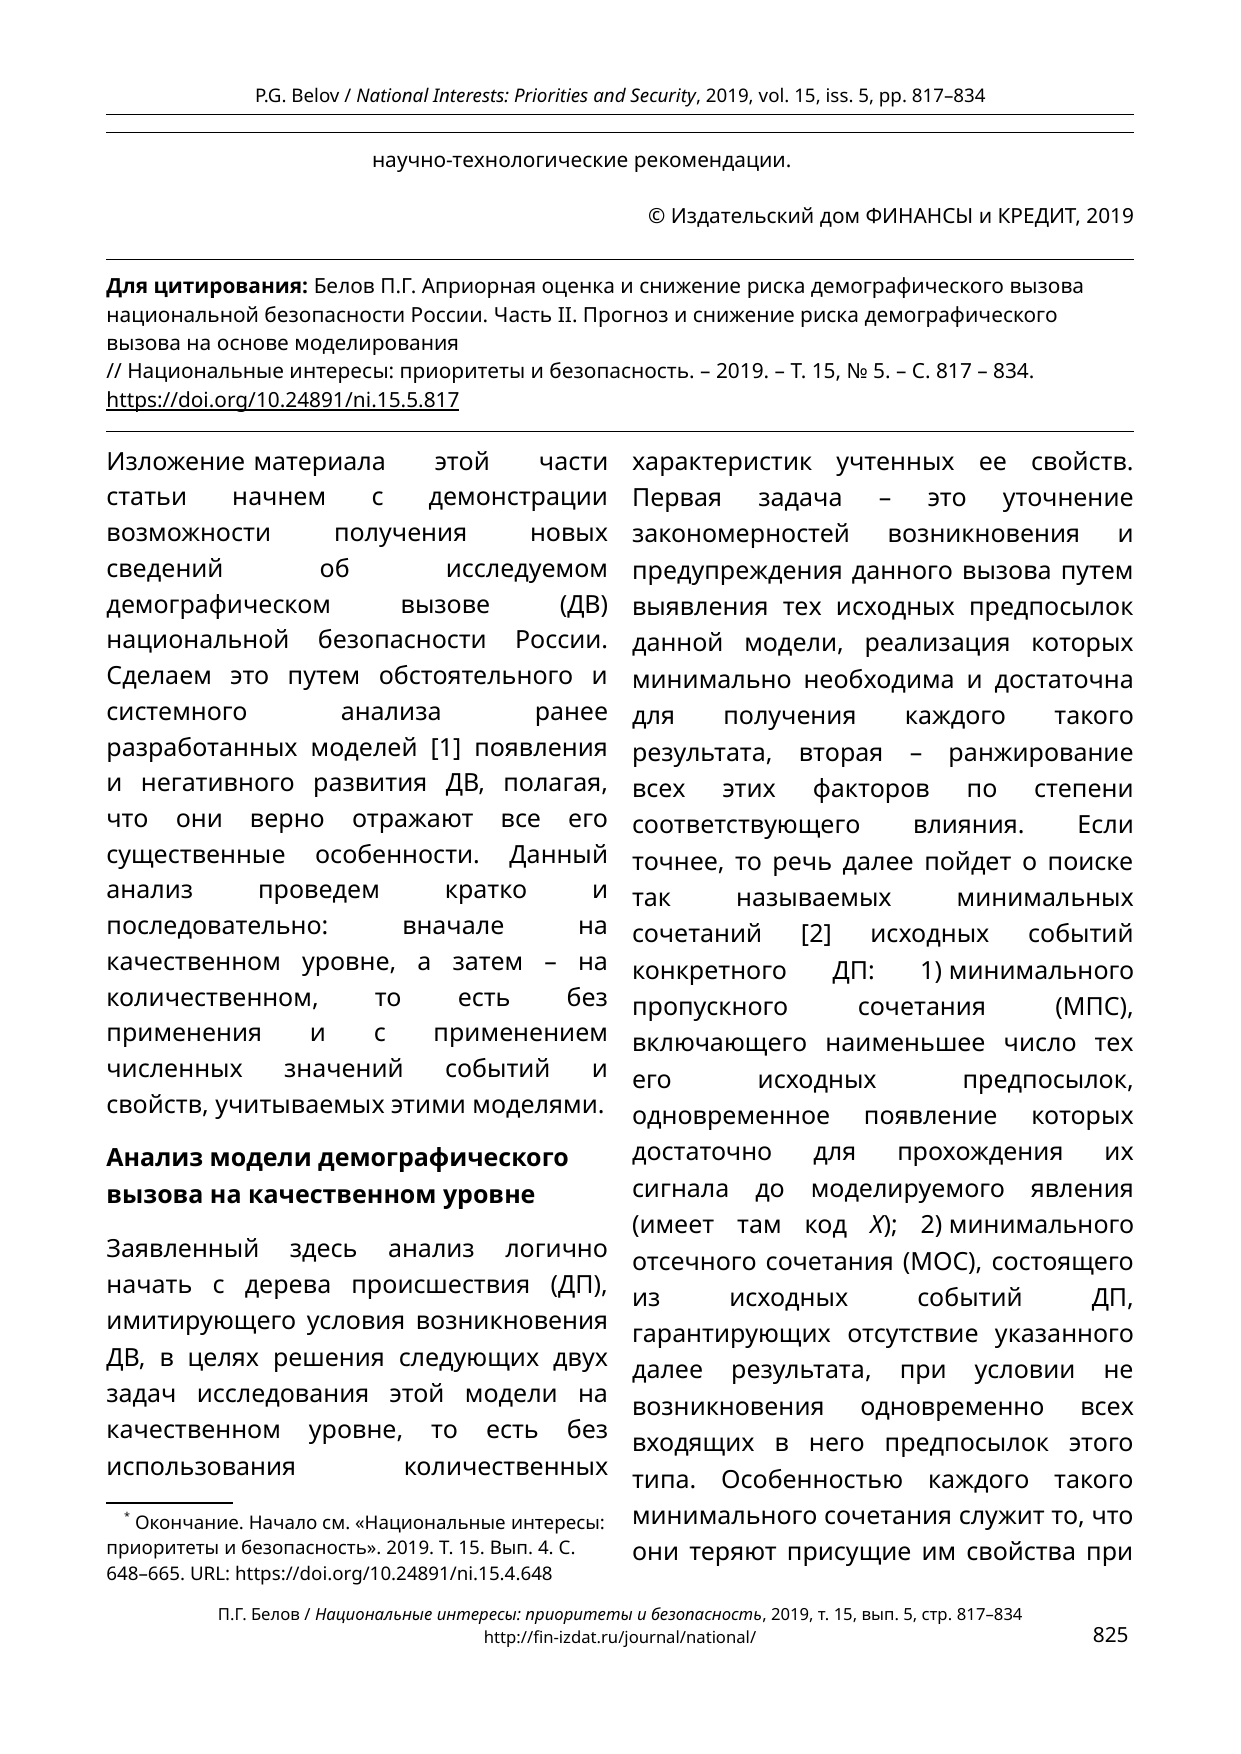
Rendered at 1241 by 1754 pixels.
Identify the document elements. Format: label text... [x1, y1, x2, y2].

text Изложениематериала этой части статьи начнем с демонстрации возможности получения новых сведений об исследуемом демографическом вызове (ДВ) национальной безопасности России. Сделаем это путем обстоятельного и системного анализа ранее разработанных моделей [1] появления и негативного развития ДВ, полагая, что они верно отражают все его существенные особенности. Данный анализ проведем кратко и последовательно: вначале на качественном уровне, а затем – на количественном, то есть без применения и с применением численных значений событий и свойств, учитываемых этими моделями. [106, 443, 608, 1121]
text характеристик учтенных ее свойств. Первая задача – это уточнение закономерностей возникновения и предупреждения данного вызова путем выявления тех исходных предпосылок данной модели, реализация которых минимально необходима и достаточна для получения каждого такого результата, вторая – ранжирование всех этих факторов по степени соответствующего влияния. Если точнее, то речь далее пойдет о поиске так называемых минимальных сочетаний [2] исходных событий конкретного ДП: 1) минимального пропускного сочетания (МПС), включающего наименьшее число тех его исходных предпосылок, одновременное появление которых достаточно для прохождения их сигнала до моделируемого явления (имеет там код Х); 2) минимального отсечного сочетания (МОС), состоящего из исходных событий ДП, гарантирующих отсутствие указанного далее результата, при условии не возникновения одновременно всех входящих в него предпосылок этого типа. Особенностью каждого такого минимального сочетания служит то, что они теряют присущие им свойства при [632, 443, 1134, 1568]
table_cell [106, 133, 372, 258]
table_cell научно-технологические рекомендации. © Издательский дом ФИНАНСЫ и КРЕДИТ, 2019 [372, 133, 1134, 258]
text Окончание. Начало см. «Национальные интересы: приоритеты и безопасность». 2019. Т. 15. Вып. 4. С. 648–665. URL: https://doi.org/10.24891/ni.15.4.648 [106, 1509, 608, 1586]
table_cell Для цитирования: Белов П.Г. Априорная оценка и снижение риска демографического вызова национальной безопасности России. Часть II. Прогноз и снижение риска демографического вызова на основе моделирования // Национальные интересы: приоритеты и безопасность. – 2019. – Т. 15, № 5. – С. 817 – 834. https://doi.org/10.24891/ni.15.5.817 [106, 260, 1134, 431]
text Заявленный здесь анализ логично начать с дерева происшествия (ДП), имитирующего условия возникновения ДВ, в целях решения следующих двух задач исследования этой модели на качественном уровне, то есть без использования количественных [106, 1230, 608, 1482]
text Анализ модели демографического вызова на качественном уровне [106, 1140, 608, 1210]
